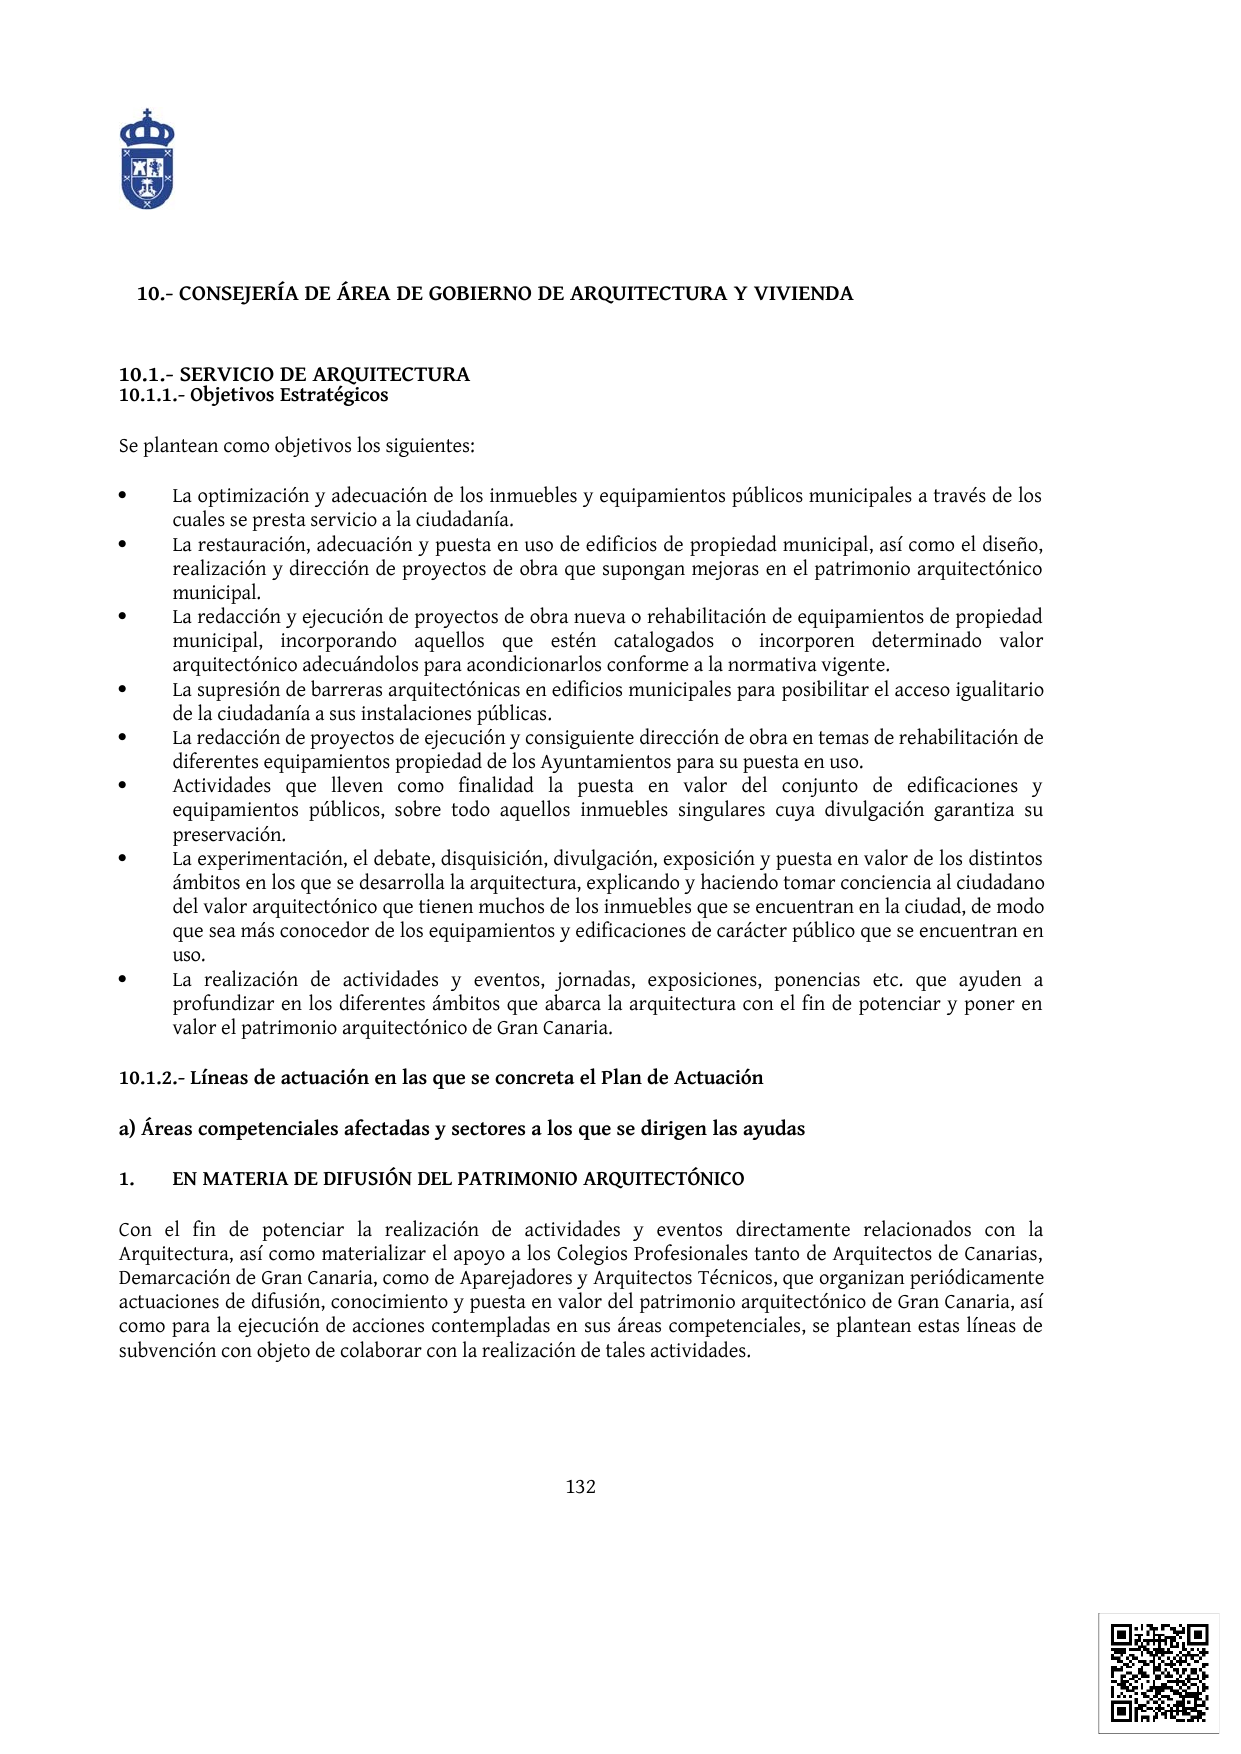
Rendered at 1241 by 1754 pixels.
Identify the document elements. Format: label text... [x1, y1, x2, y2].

list La supresión de barreras arquitectónicas en edificios municipales para posibilitar el acceso igualitario de la ciudadanía a sus instalaciones públicas. [118, 678, 1044, 726]
text 10.1.- SERVICIO DE ARQUITECTURA [118, 362, 1054, 387]
text Con el fin de potenciar la realización de actividades y eventos directamente relacionados con la Arquitectura, así como materializar el apoyo a los Colegios Profesionales tanto de Arquitectos de Canarias, Demarcación de Gran Canaria, como de Aparejadores y Arquitectos Técnicos, que organizan periódicamente actuaciones de difusión, conocimiento y puesta en valor del patrimonio arquitectónico de Gran Canaria, así como para la ejecución de acciones contempladas en sus áreas competenciales, se plantean estas líneas de subvención con objeto de colaborar con la realización de tales actividades. [119, 1218, 1044, 1363]
list La realización de actividades y eventos, jornadas, exposiciones, ponencias etc. que ayuden a profundizar en los diferentes ámbitos que abarca la arquitectura con el fin de potenciar y poner en valor el patrimonio arquitectónico de Gran Canaria. [118, 968, 1045, 1040]
picture [118, 107, 176, 210]
list La restauración, adecuación y puesta en uso de edificios de propiedad municipal, así como el diseño, realización y dirección de proyectos de obra que supongan mejoras en el patrimonio arquitectónico municipal. [118, 533, 1044, 605]
picture [1098, 1613, 1220, 1734]
text 10.1.2.- Líneas de actuación en las que se concreta el Plan de Actuación [119, 1066, 1109, 1090]
list La experimentación, el debate, disquisición, divulgación, exposición y puesta en valor de los distintos ámbitos en los que se desarrolla la arquitectura, explicando y haciendo tomar conciencia al ciudadano del valor arquitectónico que tienen muchos de los inmuebles que se encuentran en la ciudad, de modo que sea más conocedor de los equipamientos y edificaciones de carácter público que se encuentran en uso. [118, 847, 1044, 968]
list Áreas competenciales afectadas y sectores a los que se dirigen las ayudas [118, 1117, 1109, 1141]
list La redacción de proyectos de ejecución y consiguiente dirección de obra en temas de rehabilitación de diferentes equipamientos propiedad de los Ayuntamientos para su puesta en uso. [118, 726, 1044, 774]
text 10.- CONSEJERÍA DE ÁREA DE GOBIERNO DE ARQUITECTURA Y VIVIENDA [136, 281, 1073, 306]
subtitle 10.1.1.- Objetivos Estratégicos [119, 383, 1109, 407]
subtitle EN MATERIA DE DIFUSIÓN DEL PATRIMONIO ARQUITECTÓNICO [118, 1167, 1109, 1191]
list Actividades que lleven como finalidad la puesta en valor del conjunto de edificaciones y equipamientos públicos, sobre todo aquellos inmuebles singulares cuya divulgación garantiza su preservación. [118, 774, 1044, 847]
list La optimización y adecuación de los inmuebles y equipamientos públicos municipales a través de los cuales se presta servicio a la ciudadanía. [118, 484, 1044, 533]
text Se plantean como objetivos los siguientes: [119, 434, 1109, 458]
list La redacción y ejecución de proyectos de obra nueva o rehabilitación de equipamientos de propiedad municipal, incorporando aquellos que estén catalogados o incorporen determinado valor arquitectónico adecuándolos para acondicionarlos conforme a la normativa vigente. [118, 605, 1044, 678]
